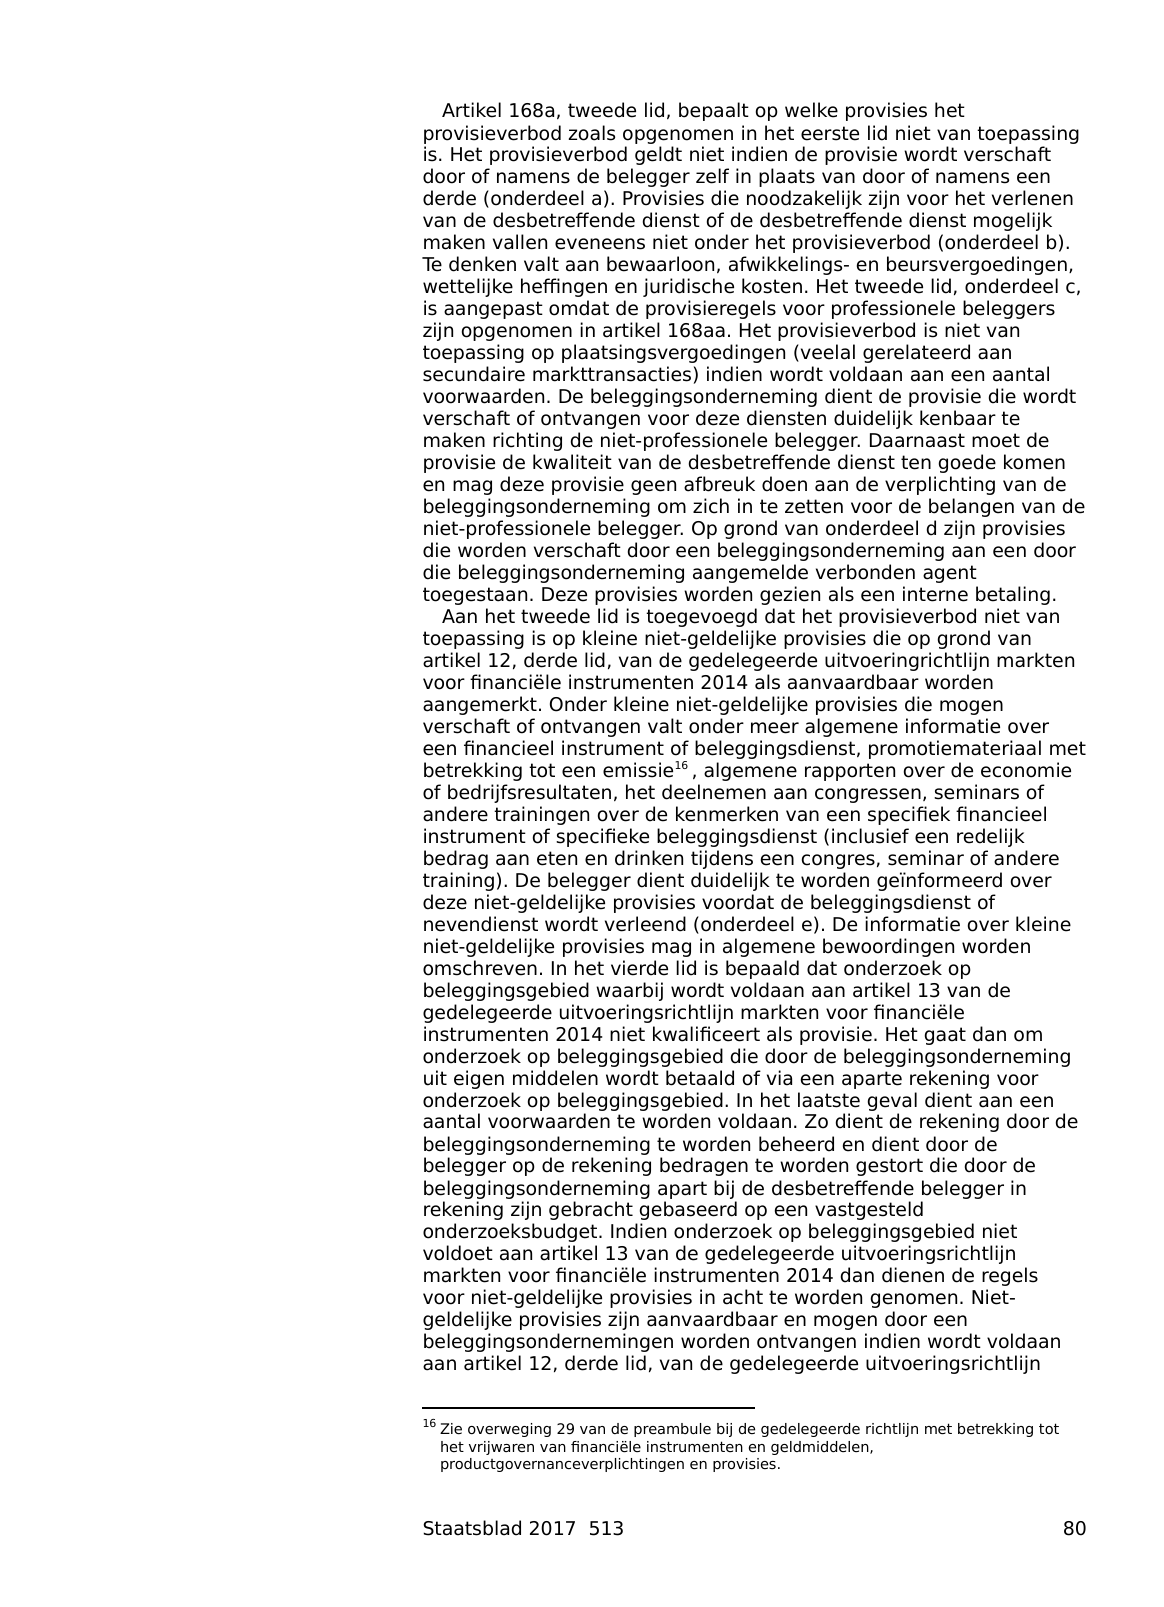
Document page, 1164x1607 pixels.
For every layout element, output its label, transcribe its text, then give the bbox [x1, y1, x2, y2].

text Artikel 168a, tweede lid, bepaalt op welke provisies het provisieverbod zoals opgenomen in het eerste lid niet van toepassing is. Het provisieverbod geldt niet indien de provisie wordt verschaft door of namens de belegger zelf in plaats van door of namens een derde (onderdeel a). Provisies die noodzakelijk zijn voor het verlenen van de desbetreffende dienst of de desbetreffende dienst mogelijk maken vallen eveneens niet onder het provisieverbod (onderdeel b). Te denken valt aan bewaarloon, afwikkelings- en beursvergoedingen, wettelijke heffingen en juridische kosten. Het tweede lid, onderdeel c, is aangepast omdat de provisieregels voor professionele beleggers zijn opgenomen in artikel 168aa. Het provisieverbod is niet van toepassing op plaatsingsvergoedingen (veelal gerelateerd aan secundaire markttransacties) indien wordt voldaan aan een aantal voorwaarden. De beleggingsonderneming dient de provisie die wordt verschaft of ontvangen voor deze diensten duidelijk kenbaar te maken richting de niet-professionele belegger. Daarnaast moet de provisie de kwaliteit van de desbetreffende dienst ten goede komen en mag deze provisie geen afbreuk doen aan de verplichting van de beleggingsonderneming om zich in te zetten voor de belangen van de niet-professionele belegger. Op grond van onderdeel d zijn provisies die worden verschaft door een beleggingsonderneming aan een door die beleggingsonderneming aangemelde verbonden agent toegestaan. Deze provisies worden gezien als een interne betaling. [422, 100, 1087, 606]
text Zie overweging 29 van de preambule bij de gedelegeerde richtlijn met betrekking tot het vrijwaren van financiële instrumenten en geldmiddelen, productgovernanceverplichtingen en provisies. [422, 1417, 1087, 1473]
text Aan het tweede lid is toegevoegd dat het provisieverbod niet van toepassing is op kleine niet-geldelijke provisies die op grond van artikel 12, derde lid, van de gedelegeerde uitvoeringrichtlijn markten voor financiële instrumenten 2014 als aanvaardbaar worden aangemerkt. Onder kleine niet-geldelijke provisies die mogen verschaft of ontvangen valt onder meer algemene informatie over een financieel instrument of beleggingsdienst, promotiemateriaal met betrekking tot een emissie, algemene rapporten over de economie of bedrijfsresultaten, het deelnemen aan congressen, seminars of andere trainingen over de kenmerken van een specifiek financieel instrument of specifieke beleggingsdienst (inclusief een redelijk bedrag aan eten en drinken tijdens een congres, seminar of andere training). De belegger dient duidelijk te worden geïnformeerd over deze niet-geldelijke provisies voordat de beleggingsdienst of nevendienst wordt verleend (onderdeel e). De informatie over kleine niet-geldelijke provisies mag in algemene bewoordingen worden omschreven. In het vierde lid is bepaald dat onderzoek op beleggingsgebied waarbij wordt voldaan aan artikel 13 van de gedelegeerde uitvoeringsrichtlijn markten voor financiële instrumenten 2014 niet kwalificeert als provisie. Het gaat dan om onderzoek op beleggingsgebied die door de beleggingsonderneming uit eigen middelen wordt betaald of via een aparte rekening voor onderzoek op beleggingsgebied. In het laatste geval dient aan een aantal voorwaarden te worden voldaan. Zo dient de rekening door de beleggingsonderneming te worden beheerd en dient door de belegger op de rekening bedragen te worden gestort die door de beleggingsonderneming apart bij de desbetreffende belegger in rekening zijn gebracht gebaseerd op een vastgesteld onderzoeksbudget. Indien onderzoek op beleggingsgebied niet voldoet aan artikel 13 van de gedelegeerde uitvoeringsrichtlijn markten voor financiële instrumenten 2014 dan dienen de regels voor niet-geldelijke provisies in acht te worden genomen. Niet-geldelijke provisies zijn aanvaardbaar en mogen door een beleggingsondernemingen worden ontvangen indien wordt voldaan aan artikel 12, derde lid, van de gedelegeerde uitvoeringsrichtlijn [422, 606, 1087, 1375]
